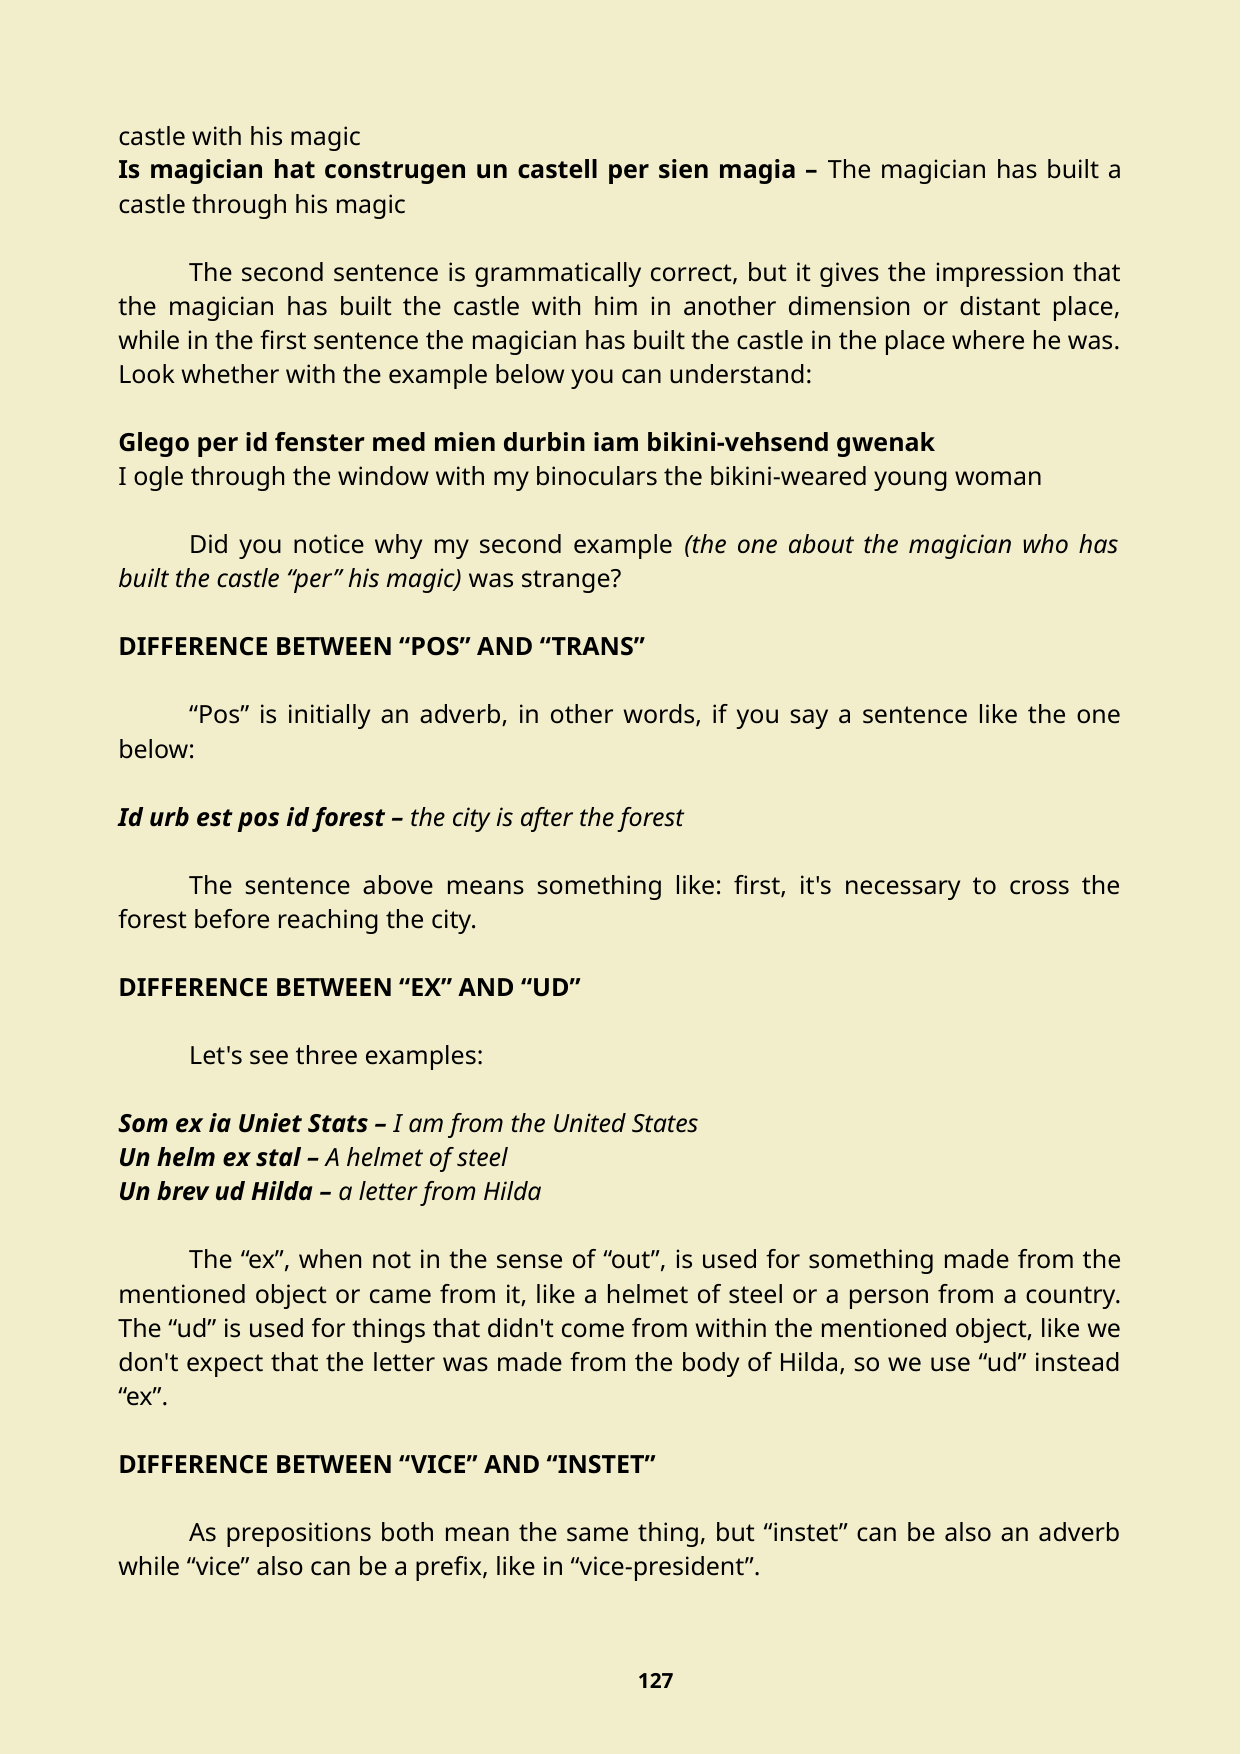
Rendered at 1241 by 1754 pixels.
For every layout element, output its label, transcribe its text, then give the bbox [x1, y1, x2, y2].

text Id urb est pos id forest – the city is after the forest [118, 799, 1122, 833]
subtitle DIFFERENCE BETWEEN “EX” AND “UD” [118, 970, 1122, 1004]
text Is magician hat construgen un castell per sien magia – The magician has built a castle through his magic [118, 152, 1122, 220]
text Un helm ex stal – A helmet of steel [118, 1140, 1122, 1174]
text castle with his magic [118, 118, 1122, 152]
text The second sentence is grammatically correct, but it gives the impression that the magician has built the castle with him in another dimension or distant place, while in the first sentence the magician has built the castle in the place where he was. Look whether with the example below you can understand: [118, 254, 1122, 391]
text I ogle through the window with my binoculars the bikini-weared young woman [118, 459, 1122, 493]
text “Pos” is initially an adverb, in other words, if you say a sentence like the one below: [118, 697, 1122, 765]
text The “ex”, when not in the sense of “out”, is used for something made from the mentioned object or came from it, like a helmet of steel or a person from a country. The “ud” is used for things that didn't come from within the mentioned object, like we don't expect that the letter was made from the body of Hilda, so we use “ud” instead “ex”. [118, 1242, 1122, 1412]
text Did you notice why my second example (the one about the magician who has built the castle “per” his magic) was strange? [118, 527, 1122, 595]
text Let's see three examples: [118, 1038, 1122, 1072]
text The sentence above means something like: first, it's necessary to cross the forest before reaching the city. [118, 867, 1122, 936]
text Glego per id fenster med mien durbin iam bikini-vehsend gwenak [118, 425, 1122, 459]
subtitle DIFFERENCE BETWEEN “VICE” AND “INSTET” [118, 1447, 1122, 1481]
text As prepositions both mean the same thing, but “instet” can be also an adverb while “vice” also can be a prefix, like in “vice-president”. [118, 1515, 1122, 1583]
text Som ex ia Uniet Stats – I am from the United States [118, 1106, 1122, 1140]
subtitle DIFFERENCE BETWEEN “POS” AND “TRANS” [118, 629, 1122, 663]
text Un brev ud Hilda – a letter from Hilda [118, 1174, 1122, 1208]
